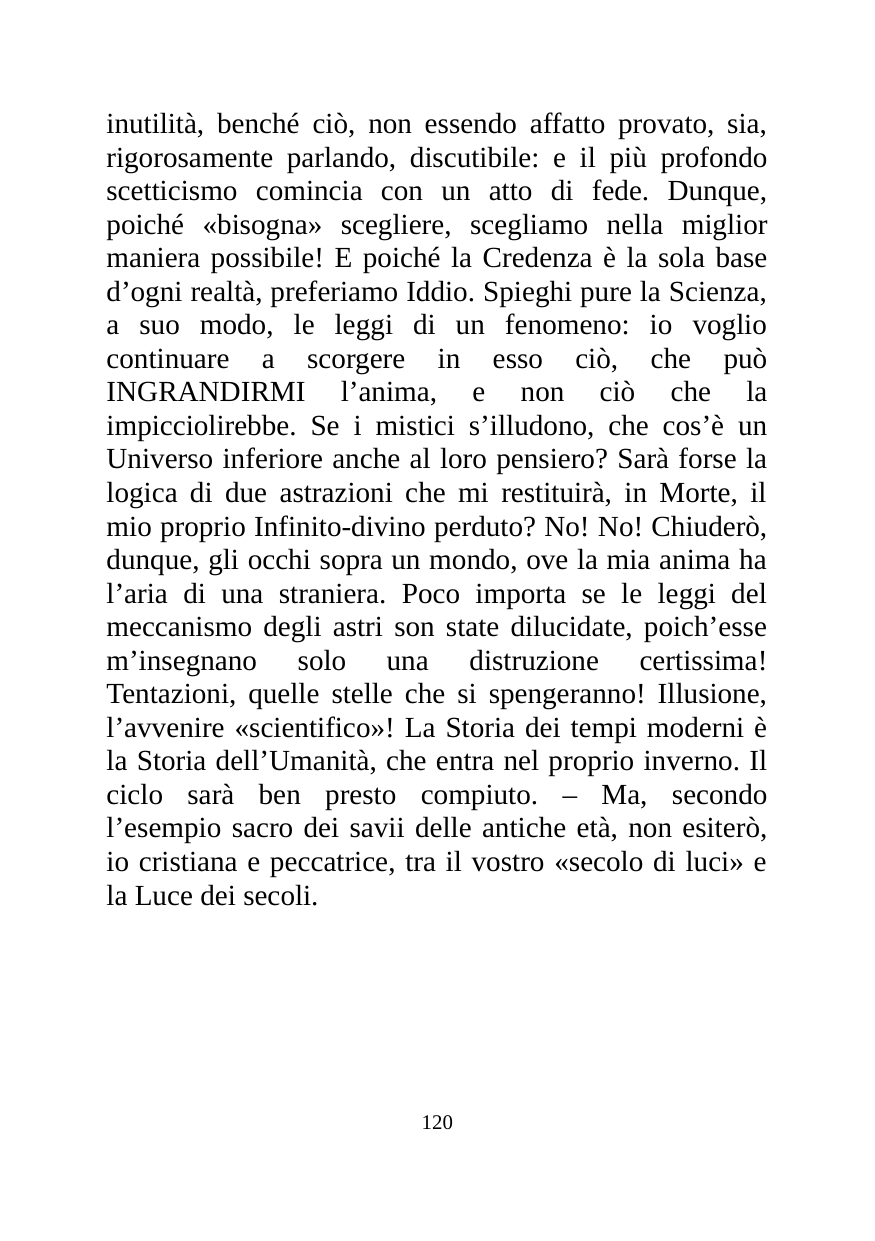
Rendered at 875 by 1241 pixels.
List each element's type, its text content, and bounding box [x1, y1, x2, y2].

text inutilità, benché ciò, non essendo affatto provato, sia, rigorosamente parlando, discutibile: e il più profondo scetticismo comincia con un atto di fede. Dunque, poiché «bisogna» scegliere, scegliamo nella miglior maniera possibile! E poiché la Credenza è la sola base d’ogni realtà, preferiamo Iddio. Spieghi pure la Scienza, a suo modo, le leggi di un fenomeno: io voglio continuare a scorgere in esso ciò, che può INGRANDIRMI l’anima, e non ciò che la impicciolirebbe. Se i mistici s’illudono, che cos’è un Universo inferiore anche al loro pensiero? Sarà forse la logica di due astrazioni che mi restituirà, in Morte, il mio proprio Infinito-divino perduto? No! No! Chiuderò, dunque, gli occhi sopra un mondo, ove la mia anima ha l’aria di una straniera. Poco importa se le leggi del meccanismo degli astri son state dilucidate, poich’esse m’insegnano solo una distruzione certissima! Tentazioni, quelle stelle che si spengeranno! Illusione, l’avvenire «scientifico»! La Storia dei tempi moderni è la Storia dell’Umanità, che entra nel proprio inverno. Il ciclo sarà ben presto compiuto. – Ma, secondo l’esempio sacro dei savii delle antiche età, non esiterò, io cristiana e peccatrice, tra il vostro «secolo di luci» e la Luce dei secoli. [106, 106, 768, 911]
